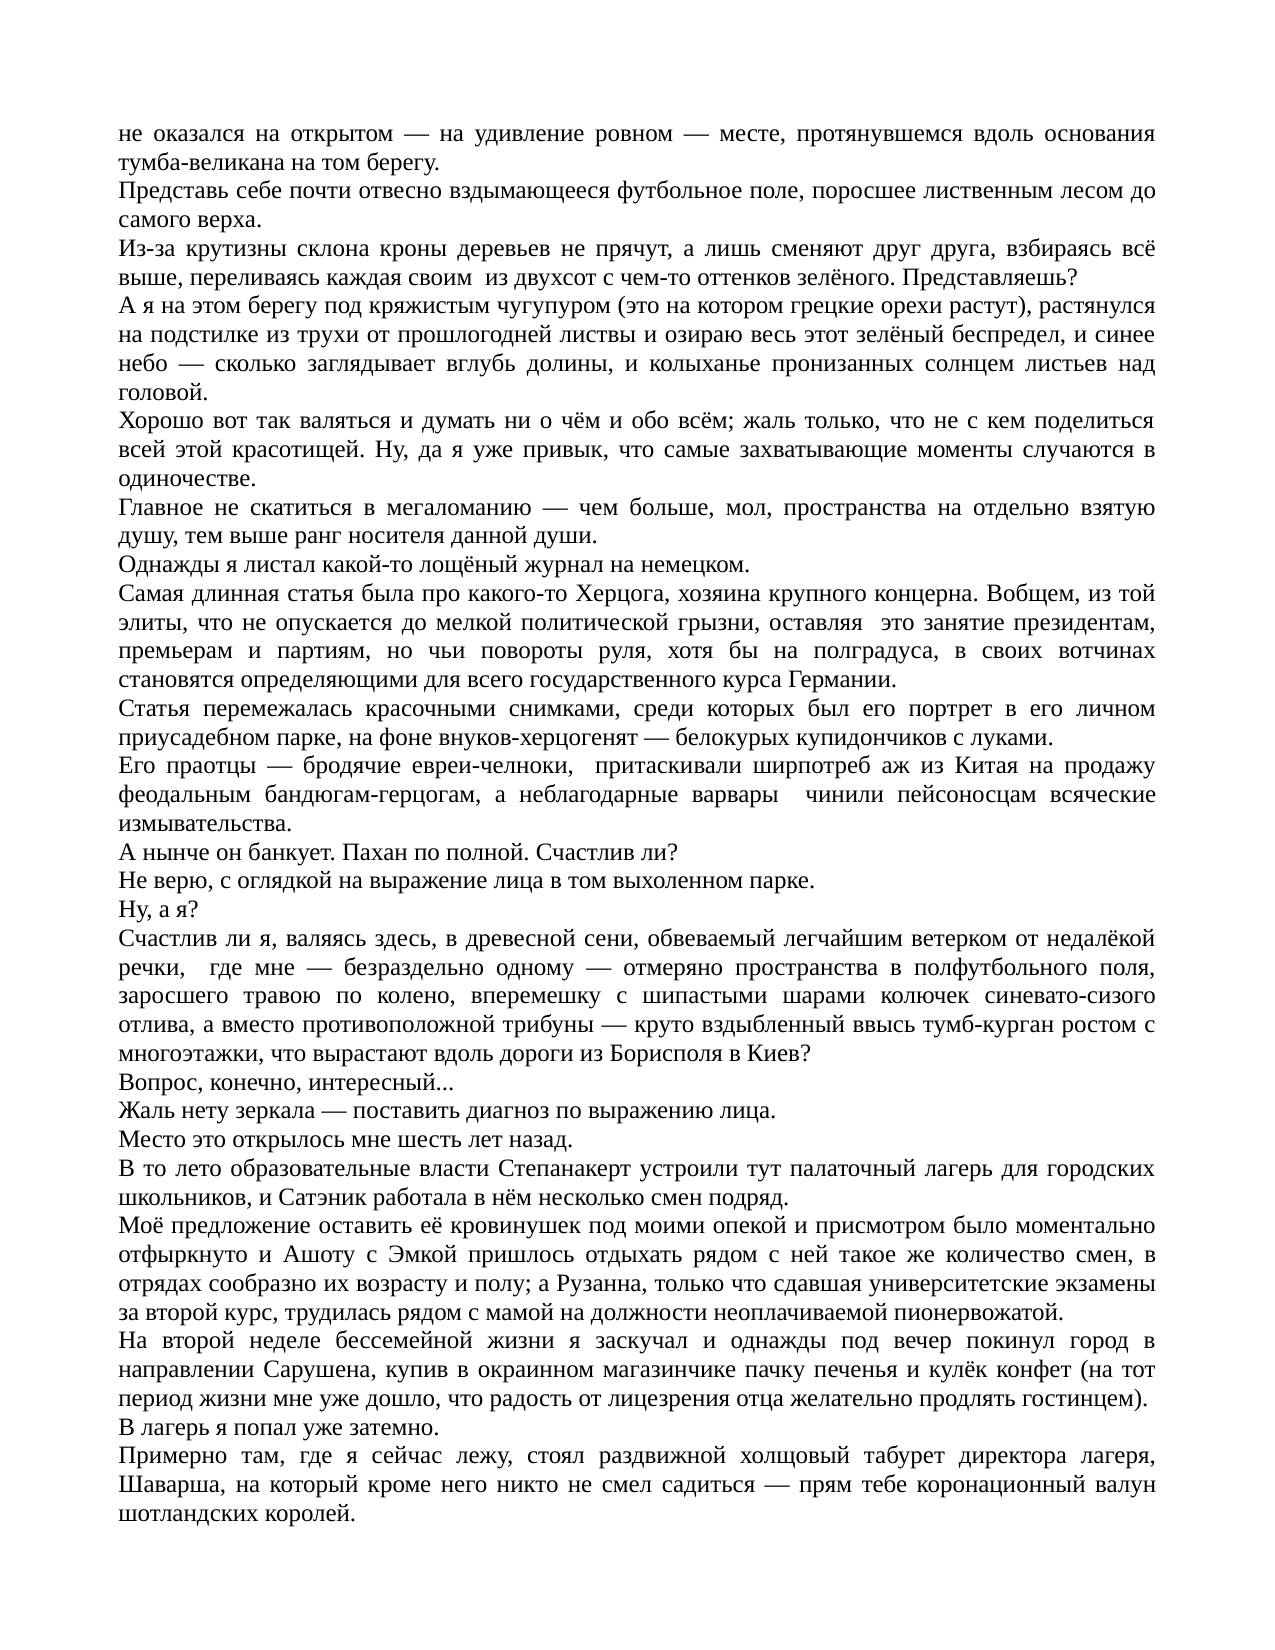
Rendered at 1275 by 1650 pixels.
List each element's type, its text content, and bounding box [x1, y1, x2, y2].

text В то лето образовательные власти Степанакерт устроили тут палаточный лагерь для городских школьников, и Сатэник работала в нём несколько смен подряд. [118, 1153, 1157, 1211]
text Счастлив ли я, валяясь здесь, в древесной сени, обвеваемый легчайшим ветерком от недалёкой речки, где мне — безраздельно одному — отмеряно пространства в полфутбольного поля, заросшего травою по колено, вперемешку с шипастыми шарами колючек синевато-сизого отлива, а вместо противоположной трибуны — круто вздыбленный ввысь тумб-курган ростом с многоэтажки, что вырастают вдоль дороги из Борисполя в Киев? [118, 923, 1157, 1067]
text Жаль нету зеркала — поставить диагноз по выражению лица. [118, 1096, 1157, 1124]
text Из-за крутизны склона кроны деревьев не прячут, а лишь сменяют друг друга, взбираясь всё выше, переливаясь каждая своим из двухсот с чем-то оттенков зелёного. Представляешь? [118, 233, 1157, 291]
text Представь себе почти отвесно вздымающееся футбольное поле, поросшее лиственным лесом до самого верха. [118, 176, 1157, 233]
text Главное не скатиться в мегаломанию — чем больше, мол, пространства на отдельно взятую душу, тем выше ранг носителя данной души. [118, 492, 1157, 549]
text Вопрос, конечно, интересный... [118, 1067, 1157, 1096]
text Моё предложение оставить её кровинушек под моими опекой и присмотром было моментально отфыркнуто и Ашоту с Эмкой пришлось отдыхать рядом с ней такое же количество смен, в отрядах сообразно их возрасту и полу; а Рузанна, только что сдавшая университетские экзамены за второй курс, трудилась рядом с мамой на должности неоплачиваемой пионервожатой. [118, 1211, 1157, 1326]
text На второй неделе бессемейной жизни я заскучал и однажды под вечер покинул город в направлении Сарушена, купив в окраинном магазинчике пачку печенья и кулёк конфет (на тот период жизни мне уже дошло, что радость от лицезрения отца желательно продлять гостинцем). [118, 1326, 1157, 1412]
text Место это открылось мне шесть лет назад. [118, 1124, 1157, 1153]
text Однажды я листал какой-то лощёный журнал на немецком. [118, 549, 1157, 578]
text А нынче он банкует. Пахан по полной. Счастлив ли? [118, 837, 1157, 866]
text Статья перемежалась красочными снимками, среди которых был его портрет в его личном приусадебном парке, на фоне внуков-херцогенят — белокурых купидончиков с луками. [118, 693, 1157, 751]
text Хорошо вот так валяться и думать ни о чём и обо всём; жаль только, что не с кем поделиться всей этой красотищей. Ну, да я уже привык, что самые захватывающие моменты случаются в одиночестве. [118, 406, 1157, 492]
text А я на этом берегу под кряжистым чугупуром (это на котором грецкие орехи растут), растянулся на подстилке из трухи от прошлогодней листвы и озираю весь этот зелёный беспредел, и синее небо — сколько заглядывает вглубь долины, и колыханье пронизанных солнцем листьев над головой. [118, 291, 1157, 406]
text Самая длинная статья была про какого-то Херцога, хозяина крупного концерна. Вобщем, из той элиты, что не опускается до мелкой политической грызни, оставляя это занятие президентам, премьерам и партиям, но чьи повороты руля, хотя бы на полградуса, в своих вотчинах становятся определяющими для всего государственного курса Германии. [118, 578, 1157, 693]
text не оказался на открытом — на удивление ровном — месте, протянувшемся вдоль основания тумба-великана на том берегу. [118, 118, 1157, 176]
text Его праотцы — бродячие евреи-челноки, притаскивали ширпотреб аж из Китая на продажу феодальным бандюгам-герцогам, а неблагодарные варвары чинили пейсоносцам всяческие измывательства. [118, 751, 1157, 837]
text Не верю, с оглядкой на выражение лица в том выхоленном парке. [118, 866, 1157, 894]
text Ну, а я? [118, 894, 1157, 923]
text В лагерь я попал уже затемно. [118, 1412, 1157, 1441]
text Примерно там, где я сейчас лежу, стоял раздвижной холщовый табурет директора лагеря, Шаварша, на который кроме него никто не смел садиться — прям тебе коронационный валун шотландских королей. [118, 1441, 1157, 1527]
